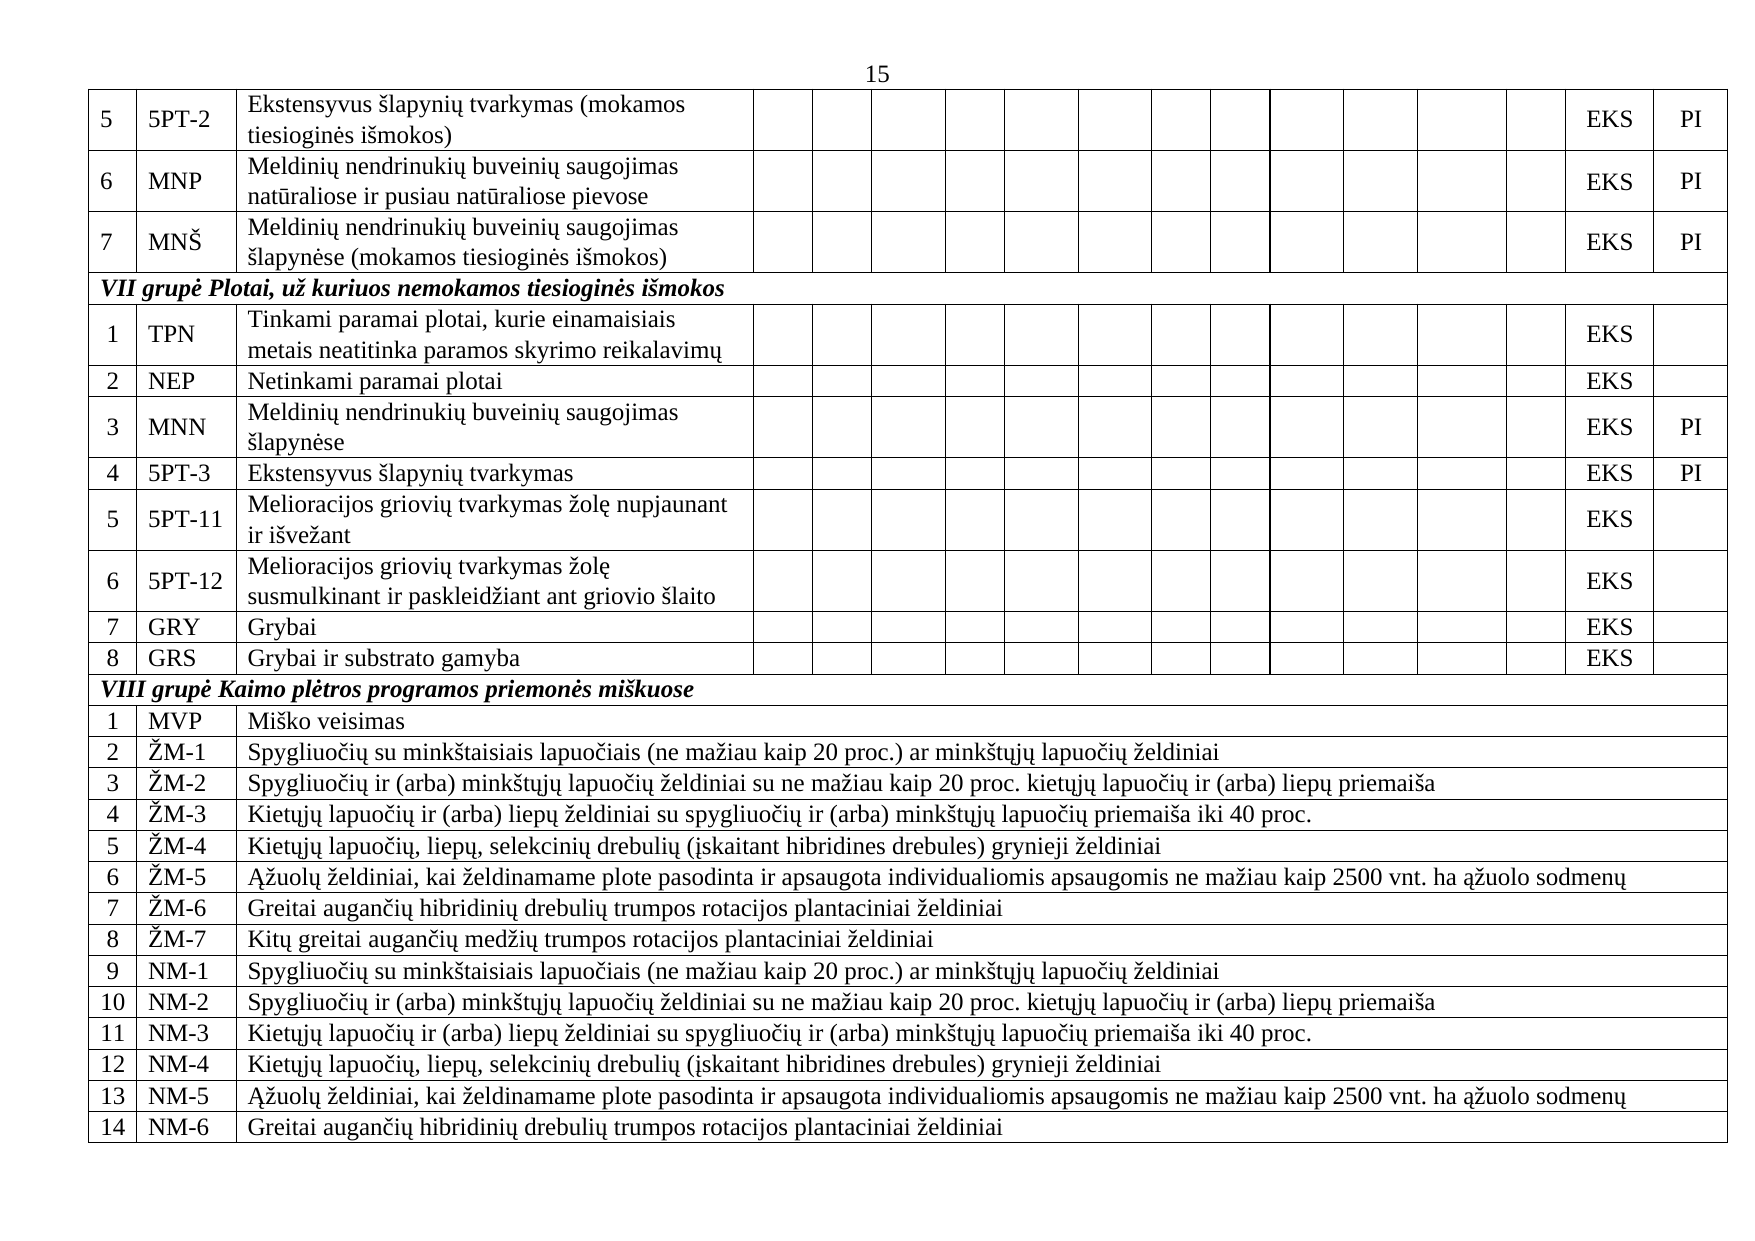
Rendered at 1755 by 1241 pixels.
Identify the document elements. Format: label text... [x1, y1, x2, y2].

table_cell ŽM-6 [137, 893, 236, 923]
table_cell EKS [1566, 612, 1653, 642]
table_cell [813, 643, 871, 673]
table_cell [1507, 366, 1565, 396]
table_cell [1005, 643, 1078, 673]
table_cell [946, 397, 1004, 457]
table_cell [1005, 458, 1078, 488]
table_cell MNP [137, 151, 236, 211]
table_cell [813, 397, 871, 457]
table_cell [872, 397, 945, 457]
table_cell [1152, 490, 1210, 550]
table_cell [1152, 212, 1210, 272]
table_cell [1344, 90, 1417, 150]
table_cell [1079, 366, 1151, 396]
table_cell [1344, 397, 1417, 457]
table_cell [754, 643, 812, 673]
table_cell ŽM-5 [137, 862, 236, 892]
table_cell [1271, 212, 1343, 272]
table_cell EKS [1566, 490, 1653, 550]
table_cell [813, 305, 871, 365]
table_cell [754, 612, 812, 642]
table_cell [1211, 397, 1269, 457]
table_cell VIII grupė Kaimo plėtros programos priemonės miškuose [89, 675, 1727, 705]
table_cell [1418, 490, 1506, 550]
table_cell [1654, 366, 1727, 396]
table_cell [1418, 305, 1506, 365]
table_cell Miško veisimas [237, 706, 1727, 736]
table_cell [1418, 90, 1506, 150]
table_cell [1079, 90, 1151, 150]
table_cell [1211, 643, 1269, 673]
table_cell [1005, 366, 1078, 396]
table_cell [754, 458, 812, 488]
table_cell [1344, 366, 1417, 396]
table_cell MVP [137, 706, 236, 736]
table_cell EKS [1566, 151, 1653, 211]
table_cell [1005, 551, 1078, 611]
table_cell [1211, 212, 1269, 272]
table_cell 5 [89, 490, 136, 550]
table_cell 7 [89, 612, 136, 642]
table_cell Ekstensyvus šlapynių tvarkymas (mokamos tiesioginės išmokos) [237, 90, 753, 150]
table_cell [1344, 612, 1417, 642]
table_cell ŽM-4 [137, 831, 236, 861]
table_cell 8 [89, 643, 136, 673]
table_cell [1152, 397, 1210, 457]
table_cell 1 [89, 706, 136, 736]
table_cell NEP [137, 366, 236, 396]
table_cell [1152, 151, 1210, 211]
table_cell [1005, 397, 1078, 457]
table_cell [1654, 490, 1727, 550]
table_cell VII grupė Plotai, už kuriuos nemokamos tiesioginės išmokos [89, 273, 1727, 303]
table_cell Spygliuočių su minkštaisiais lapuočiais (ne mažiau kaip 20 proc.) ar minkštųjų lapuočių želdiniai [237, 737, 1727, 767]
table_cell EKS [1566, 551, 1653, 611]
table_cell [1344, 151, 1417, 211]
table_cell [1654, 643, 1727, 673]
table_cell 12 [89, 1050, 136, 1080]
table_cell [1079, 643, 1151, 673]
table_cell Tinkami paramai plotai, kurie einamaisiais metais neatitinka paramos skyrimo reikalavimų [237, 305, 753, 365]
table_cell 9 [89, 956, 136, 986]
table_cell 6 [89, 151, 136, 211]
table_cell [813, 366, 871, 396]
table_cell Spygliuočių ir (arba) minkštųjų lapuočių želdiniai su ne mažiau kaip 20 proc. kietųjų lapuočių ir (arba) liepų priemaiša [237, 768, 1727, 798]
table_cell [1005, 305, 1078, 365]
table_cell GRS [137, 643, 236, 673]
table_cell [754, 305, 812, 365]
table_cell [946, 490, 1004, 550]
table_cell [946, 458, 1004, 488]
table_cell NM-2 [137, 987, 236, 1017]
table_cell [754, 366, 812, 396]
table_cell [946, 212, 1004, 272]
table_cell [1418, 151, 1506, 211]
table_cell [1344, 458, 1417, 488]
table_cell [1418, 643, 1506, 673]
table_cell Ekstensyvus šlapynių tvarkymas [237, 458, 753, 488]
table_cell EKS [1566, 397, 1653, 457]
table_cell [1005, 490, 1078, 550]
table_cell [1507, 151, 1565, 211]
table_cell MNN [137, 397, 236, 457]
table_cell [1418, 551, 1506, 611]
table_cell ŽM-1 [137, 737, 236, 767]
table_cell [813, 151, 871, 211]
table_cell EKS [1566, 458, 1653, 488]
table_cell [1005, 612, 1078, 642]
table_cell [1271, 643, 1343, 673]
table_cell 14 [89, 1112, 136, 1142]
table_cell [1005, 90, 1078, 150]
table_cell 2 [89, 737, 136, 767]
table_cell 7 [89, 212, 136, 272]
table_cell [1079, 151, 1151, 211]
table_cell [946, 643, 1004, 673]
table_cell [1211, 612, 1269, 642]
table_cell [872, 212, 945, 272]
table_cell [946, 612, 1004, 642]
table_cell [1271, 305, 1343, 365]
table_cell Ąžuolų želdiniai, kai želdinamame plote pasodinta ir apsaugota individualiomis apsaugomis ne mažiau kaip 2500 vnt. ha ąžuolo sodmenų [237, 1081, 1727, 1111]
table_cell [1507, 90, 1565, 150]
table_cell NM-1 [137, 956, 236, 986]
table_cell [1152, 643, 1210, 673]
table_cell [1005, 151, 1078, 211]
table_cell 6 [89, 551, 136, 611]
table_cell [1507, 458, 1565, 488]
table_cell [1507, 305, 1565, 365]
table_cell [872, 366, 945, 396]
table_cell [1271, 490, 1343, 550]
table_cell [813, 551, 871, 611]
table_cell [1344, 643, 1417, 673]
table_cell NM-4 [137, 1050, 236, 1080]
table_cell [1654, 551, 1727, 611]
table_cell EKS [1566, 90, 1653, 150]
table_cell Greitai augančių hibridinių drebulių trumpos rotacijos plantaciniai želdiniai [237, 1112, 1727, 1142]
table_cell [1271, 551, 1343, 611]
table_cell PI [1654, 90, 1727, 150]
table_cell Meldinių nendrinukių buveinių saugojimas šlapynėse [237, 397, 753, 457]
table_cell [1211, 305, 1269, 365]
table_cell [1271, 151, 1343, 211]
table_cell [813, 90, 871, 150]
table_cell 5PT-12 [137, 551, 236, 611]
table_cell [1079, 305, 1151, 365]
table_cell [1079, 397, 1151, 457]
table_cell [1152, 305, 1210, 365]
table_cell Spygliuočių ir (arba) minkštųjų lapuočių želdiniai su ne mažiau kaip 20 proc. kietųjų lapuočių ir (arba) liepų priemaiša [237, 987, 1727, 1017]
table_cell Grybai ir substrato gamyba [237, 643, 753, 673]
table_cell [754, 151, 812, 211]
table_cell [1507, 643, 1565, 673]
table_cell [1344, 490, 1417, 550]
table_cell [872, 305, 945, 365]
table_cell [872, 490, 945, 550]
table_cell PI [1654, 151, 1727, 211]
table_cell 1 [89, 305, 136, 365]
table_cell [946, 366, 1004, 396]
table_cell [1418, 212, 1506, 272]
table_cell [754, 551, 812, 611]
table_cell 11 [89, 1018, 136, 1048]
table_cell 5PT-2 [137, 90, 236, 150]
table_cell EKS [1566, 643, 1653, 673]
table_cell Kietųjų lapuočių ir (arba) liepų želdiniai su spygliuočių ir (arba) minkštųjų lapuočių priemaiša iki 40 proc. [237, 800, 1727, 830]
table_cell NM-6 [137, 1112, 236, 1142]
table_cell Netinkami paramai plotai [237, 366, 753, 396]
table_cell 3 [89, 397, 136, 457]
table_cell 7 [89, 893, 136, 923]
table_cell Spygliuočių su minkštaisiais lapuočiais (ne mažiau kaip 20 proc.) ar minkštųjų lapuočių želdiniai [237, 956, 1727, 986]
table_cell Grybai [237, 612, 753, 642]
table_cell [1271, 458, 1343, 488]
table_cell Melioracijos griovių tvarkymas žolę nupjaunant ir išvežant [237, 490, 753, 550]
table_cell [1211, 151, 1269, 211]
table_cell [872, 612, 945, 642]
table_cell 8 [89, 925, 136, 955]
table_cell Greitai augančių hibridinių drebulių trumpos rotacijos plantaciniai želdiniai [237, 893, 1727, 923]
table_cell [1344, 551, 1417, 611]
table_cell [1211, 490, 1269, 550]
table_cell 2 [89, 366, 136, 396]
table_cell Meldinių nendrinukių buveinių saugojimas šlapynėse (mokamos tiesioginės išmokos) [237, 212, 753, 272]
table_cell Kietųjų lapuočių ir (arba) liepų želdiniai su spygliuočių ir (arba) minkštųjų lapuočių priemaiša iki 40 proc. [237, 1018, 1727, 1048]
table_cell [813, 458, 871, 488]
table_cell [813, 612, 871, 642]
table_cell [946, 305, 1004, 365]
table_cell Ąžuolų želdiniai, kai želdinamame plote pasodinta ir apsaugota individualiomis apsaugomis ne mažiau kaip 2500 vnt. ha ąžuolo sodmenų [237, 862, 1727, 892]
table_cell TPN [137, 305, 236, 365]
table_cell 5PT-3 [137, 458, 236, 488]
table_cell 5 [89, 90, 136, 150]
table_cell [1271, 366, 1343, 396]
table_cell [872, 551, 945, 611]
table_cell 13 [89, 1081, 136, 1111]
table_cell [1005, 212, 1078, 272]
table_cell [754, 90, 812, 150]
table_cell 10 [89, 987, 136, 1017]
table_cell [946, 151, 1004, 211]
table_cell Melioracijos griovių tvarkymas žolę susmulkinant ir paskleidžiant ant griovio šlaito [237, 551, 753, 611]
table_cell [872, 90, 945, 150]
table_cell Kietųjų lapuočių, liepų, selekcinių drebulių (įskaitant hibridines drebules) grynieji želdiniai [237, 1050, 1727, 1080]
table_cell [1211, 551, 1269, 611]
table_cell [946, 90, 1004, 150]
table_cell ŽM-7 [137, 925, 236, 955]
table_cell [1507, 397, 1565, 457]
table_cell [813, 212, 871, 272]
table_cell [1271, 612, 1343, 642]
table_cell EKS [1566, 212, 1653, 272]
table_cell [813, 490, 871, 550]
table_cell [1418, 397, 1506, 457]
table_cell [1079, 490, 1151, 550]
table_cell 4 [89, 458, 136, 488]
table_cell EKS [1566, 366, 1653, 396]
table_cell [754, 397, 812, 457]
table_cell Meldinių nendrinukių buveinių saugojimas natūraliose ir pusiau natūraliose pievose [237, 151, 753, 211]
table_cell [1507, 212, 1565, 272]
table_cell 5PT-11 [137, 490, 236, 550]
table_cell [1152, 90, 1210, 150]
table_cell [1079, 458, 1151, 488]
table_cell GRY [137, 612, 236, 642]
table_cell [1654, 305, 1727, 365]
table_cell [872, 458, 945, 488]
table_cell PI [1654, 458, 1727, 488]
table_cell [1152, 612, 1210, 642]
table_cell Kitų greitai augančių medžių trumpos rotacijos plantaciniai želdiniai [237, 925, 1727, 955]
table_cell [1418, 458, 1506, 488]
table_cell [1211, 458, 1269, 488]
table_cell [1418, 612, 1506, 642]
table_cell ŽM-2 [137, 768, 236, 798]
table_cell [1271, 397, 1343, 457]
table_cell [1152, 551, 1210, 611]
table_cell [1418, 366, 1506, 396]
table_cell 6 [89, 862, 136, 892]
table_cell [1344, 212, 1417, 272]
table_cell Kietųjų lapuočių, liepų, selekcinių drebulių (įskaitant hibridines drebules) grynieji želdiniai [237, 831, 1727, 861]
table_cell 4 [89, 800, 136, 830]
table_cell 5 [89, 831, 136, 861]
table_cell [872, 151, 945, 211]
table_cell [1271, 90, 1343, 150]
table_cell [1654, 612, 1727, 642]
table_cell [1152, 366, 1210, 396]
table_cell [872, 643, 945, 673]
table_cell [1211, 366, 1269, 396]
table_cell [754, 490, 812, 550]
table_cell NM-3 [137, 1018, 236, 1048]
table_cell PI [1654, 212, 1727, 272]
table_cell EKS [1566, 305, 1653, 365]
table_cell [1152, 458, 1210, 488]
table_cell [1079, 612, 1151, 642]
table_cell [1079, 551, 1151, 611]
table_cell 3 [89, 768, 136, 798]
table_cell [754, 212, 812, 272]
table_cell NM-5 [137, 1081, 236, 1111]
table_cell [1507, 612, 1565, 642]
table_cell ŽM-3 [137, 800, 236, 830]
table_cell [1507, 551, 1565, 611]
table_cell [1079, 212, 1151, 272]
table_cell PI [1654, 397, 1727, 457]
table_cell [1507, 490, 1565, 550]
table_cell [946, 551, 1004, 611]
table_cell [1211, 90, 1269, 150]
table_cell MNŠ [137, 212, 236, 272]
table_cell [1344, 305, 1417, 365]
